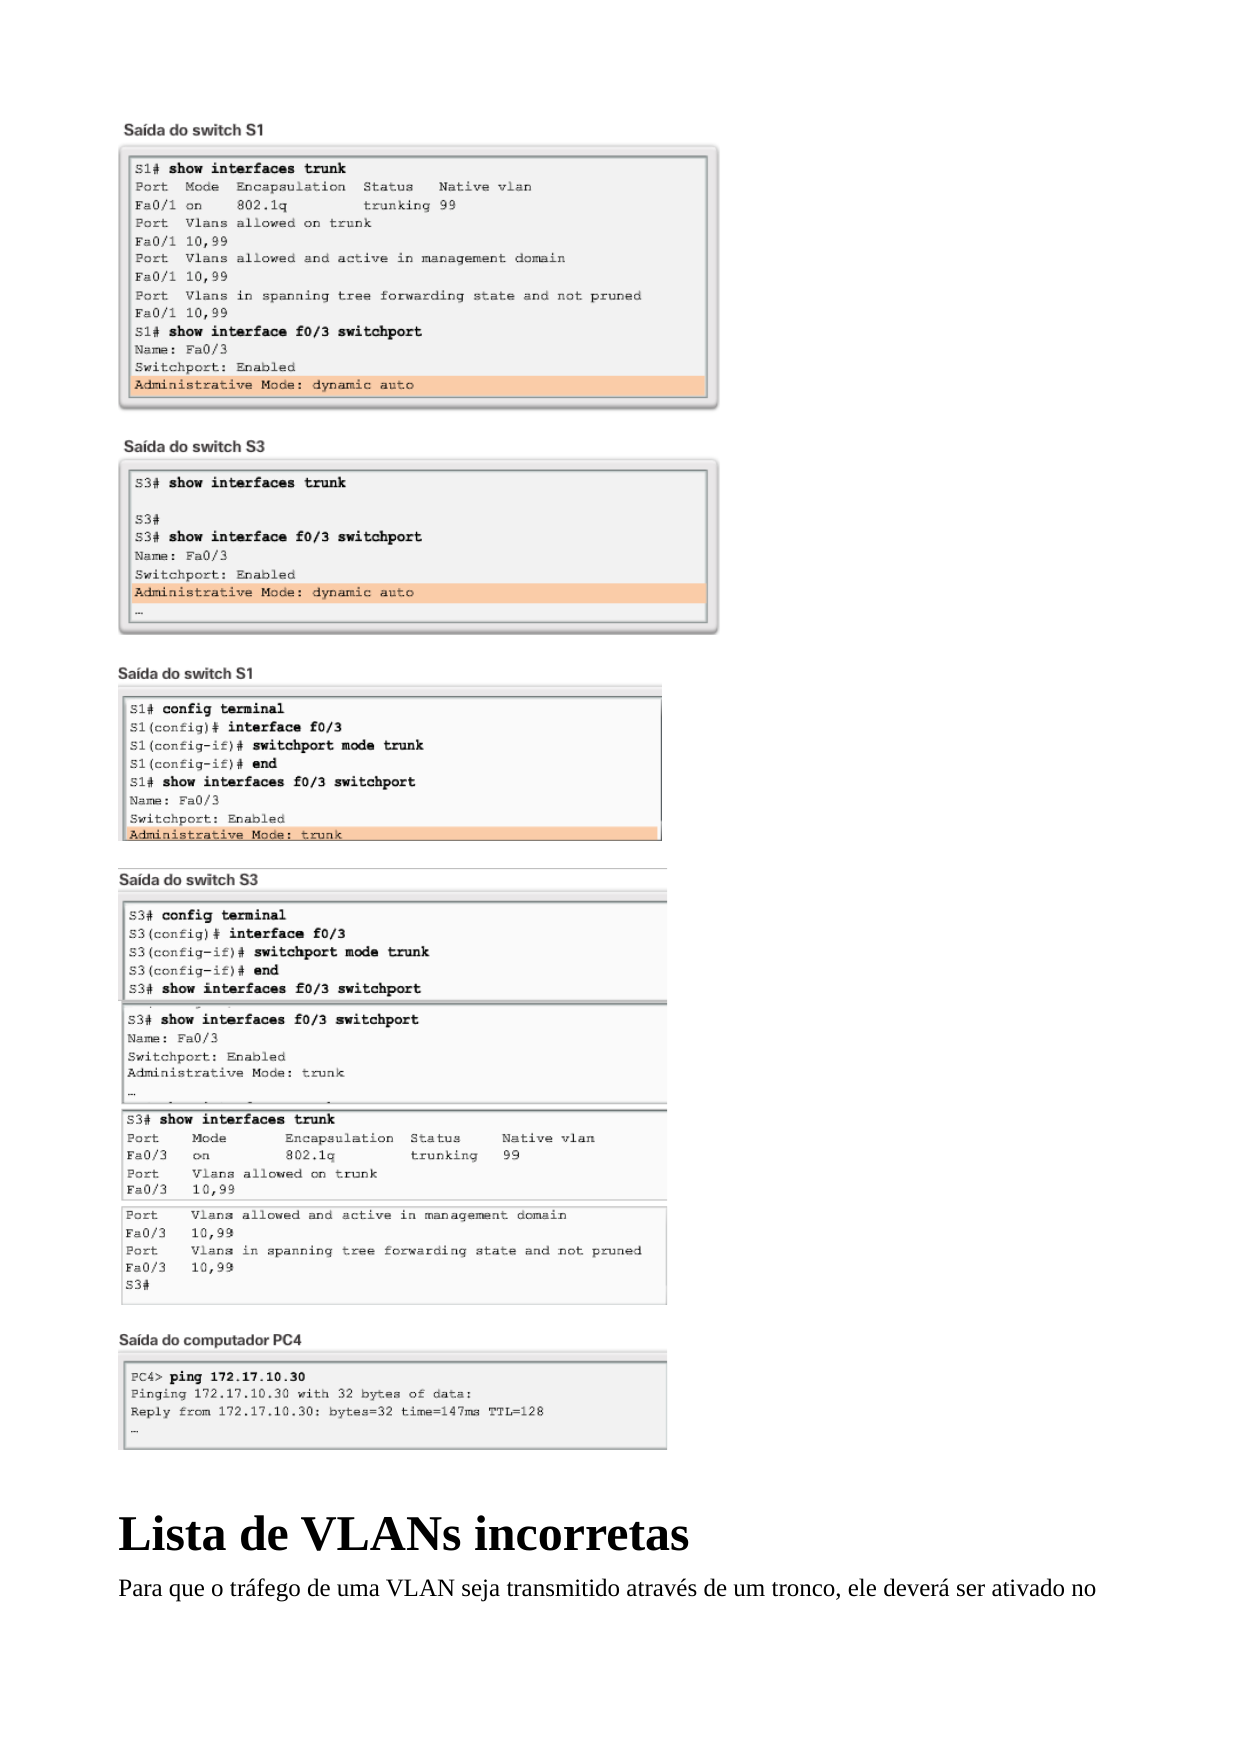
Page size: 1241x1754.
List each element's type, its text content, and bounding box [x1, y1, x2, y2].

picture [118, 663, 662, 841]
picture [118, 1333, 668, 1450]
picture [118, 868, 668, 1305]
picture [118, 118, 721, 635]
subtitle Lista de VLANs incorretas [118, 1503, 1122, 1561]
text Para que o tráfego de uma VLAN seja transmitido através de um tronco, ele deverá ser ativado no [118, 1573, 1122, 1602]
